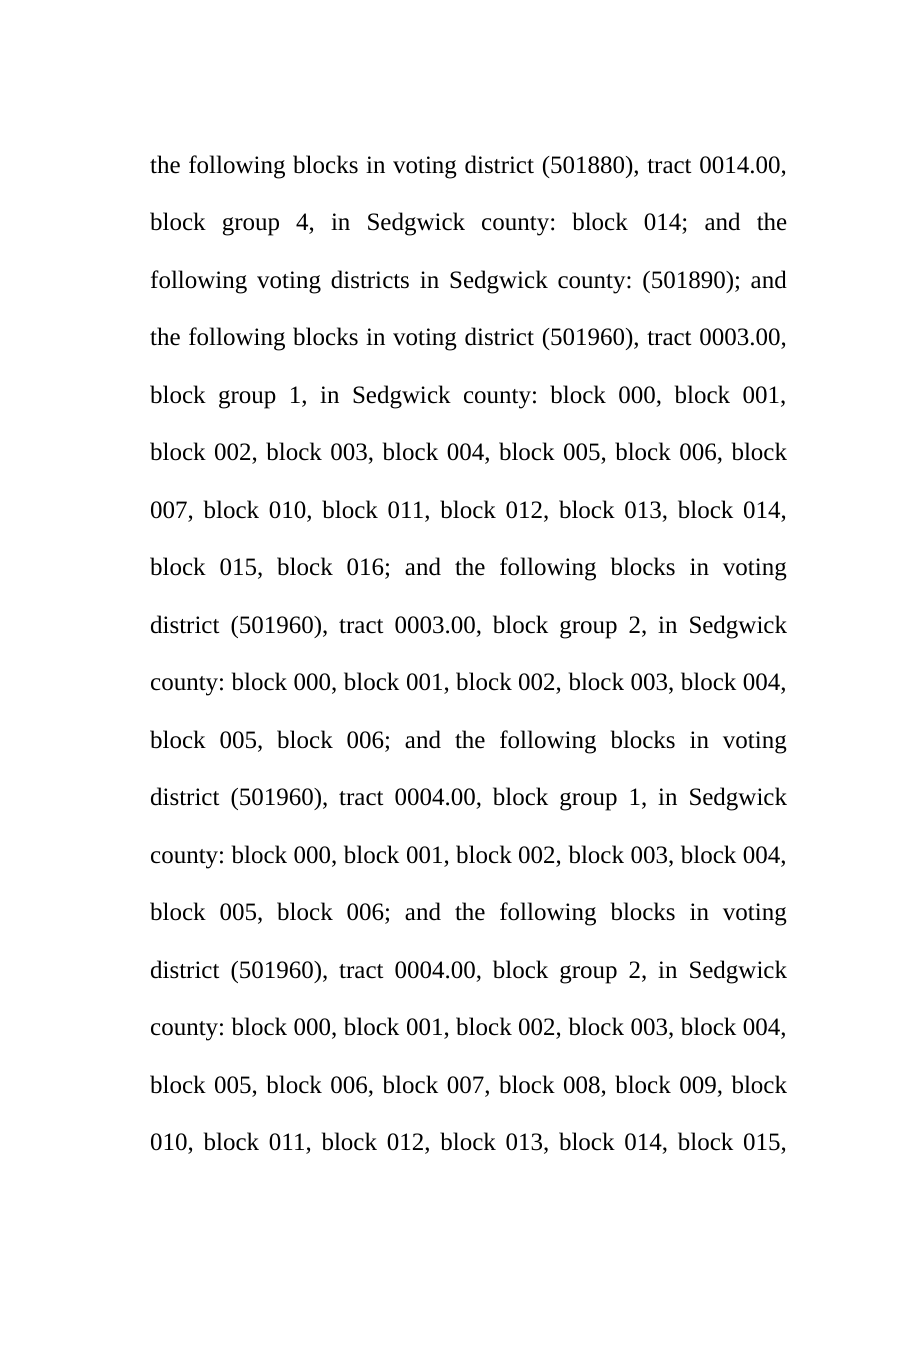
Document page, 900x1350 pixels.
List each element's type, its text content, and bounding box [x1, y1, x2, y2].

text the following blocks in voting district (501880), tract 0014.00, block group 4, in Sedgwick county: block 014; and the following voting districts in Sedgwick county: (501890); and the following blocks in voting district (501960), tract 0003.00, block group 1, in Sedgwick county: block 000, block 001, block 002, block 003, block 004, block 005, block 006, block 007, block 010, block 011, block 012, block 013, block 014, block 015, block 016; and the following blocks in voting district (501960), tract 0003.00, block group 2, in Sedgwick county: block 000, block 001, block 002, block 003, block 004, block 005, block 006; and the following blocks in voting district (501960), tract 0004.00, block group 1, in Sedgwick county: block 000, block 001, block 002, block 003, block 004, block 005, block 006; and the following blocks in voting district (501960), tract 0004.00, block group 2, in Sedgwick county: block 000, block 001, block 002, block 003, block 004, block 005, block 006, block 007, block 008, block 009, block 010, block 011, block 012, block 013, block 014, block 015, [150, 150, 787, 1156]
